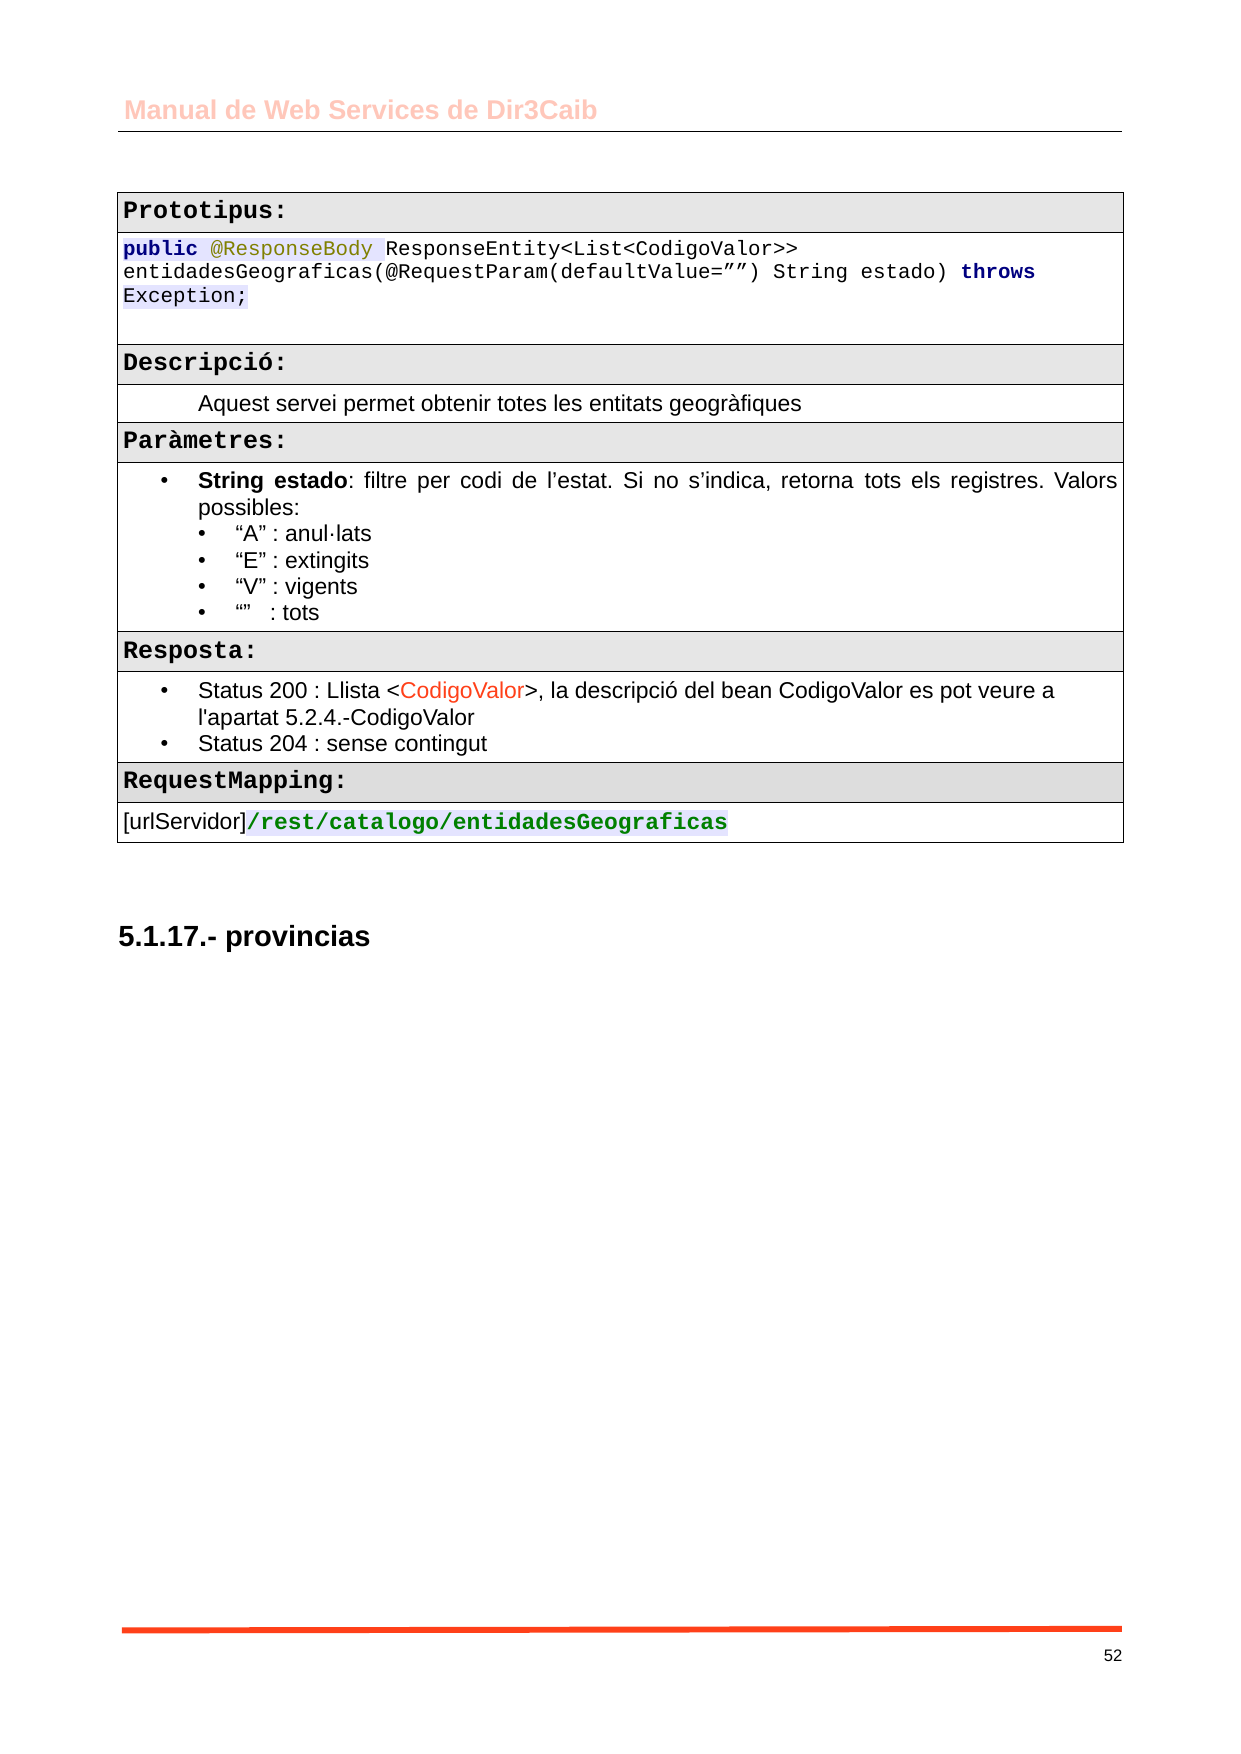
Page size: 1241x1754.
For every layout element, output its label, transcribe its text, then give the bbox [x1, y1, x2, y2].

table_cell Resposta: [118, 632, 1123, 671]
table_cell Paràmetres: [118, 423, 1123, 462]
table_cell Descripció: [118, 345, 1123, 384]
table_cell RequestMapping: [118, 763, 1123, 802]
subtitle provincias [118, 919, 1122, 953]
table_cell [urlServidor]/rest/catalogo/entidadesGeograficas [118, 803, 1123, 842]
table_cell Status 200 : Llista <CodigoValor>, la descripció del bean CodigoValor es pot veure a l'apartat 5.2.4.-CodigoValor Status 204 : sense contingut [118, 672, 1123, 762]
table_cell Aquest servei permet obtenir totes les entitats geogràfiques [118, 385, 1123, 422]
table_cell String estado: filtre per codi de l’estat. Si no s’indica, retorna tots els registres. Valors possibles: “A” : anul·lats “E” : extingits “V” : vigents “” : tots [118, 463, 1123, 631]
table_cell public @ResponseBody ResponseEntity<List<CodigoValor>> entidadesGeograficas(@RequestParam(defaultValue=””) String estado) throws Exception; [118, 233, 1123, 344]
table_header Prototipus: [118, 193, 1123, 232]
